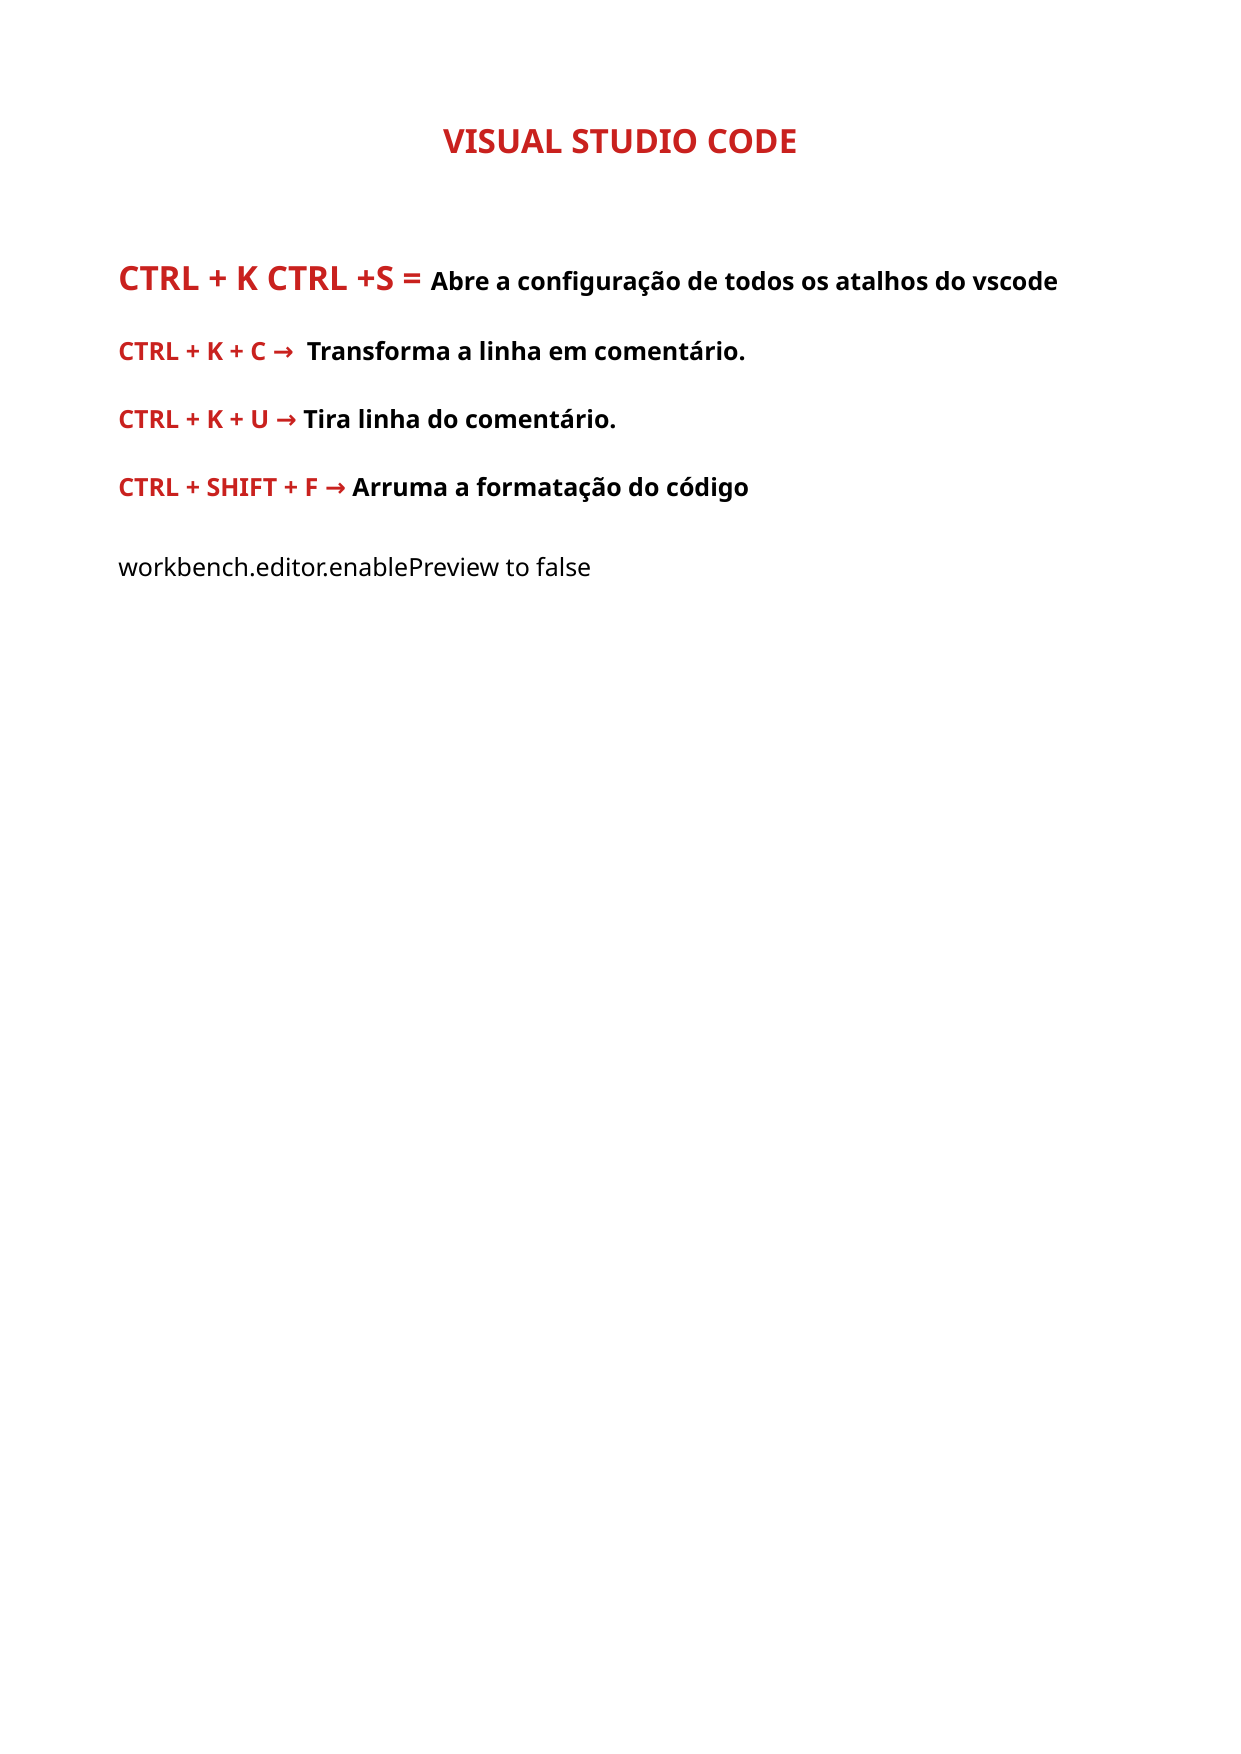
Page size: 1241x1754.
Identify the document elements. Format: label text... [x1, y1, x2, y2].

text workbench.editor.enablePreview to false [118, 549, 1122, 584]
text CTRL + K + C → Transforma a linha em comentário. [118, 334, 1122, 368]
text CTRL + K + U → Tira linha do comentário. [118, 402, 1122, 436]
text CTRL + K CTRL +S = Abre a configuração de todos os atalhos do vscode [118, 254, 1122, 300]
text CTRL + SHIFT + F → Arruma a formatação do código [118, 470, 1122, 504]
text VISUAL STUDIO CODE [118, 118, 1122, 163]
